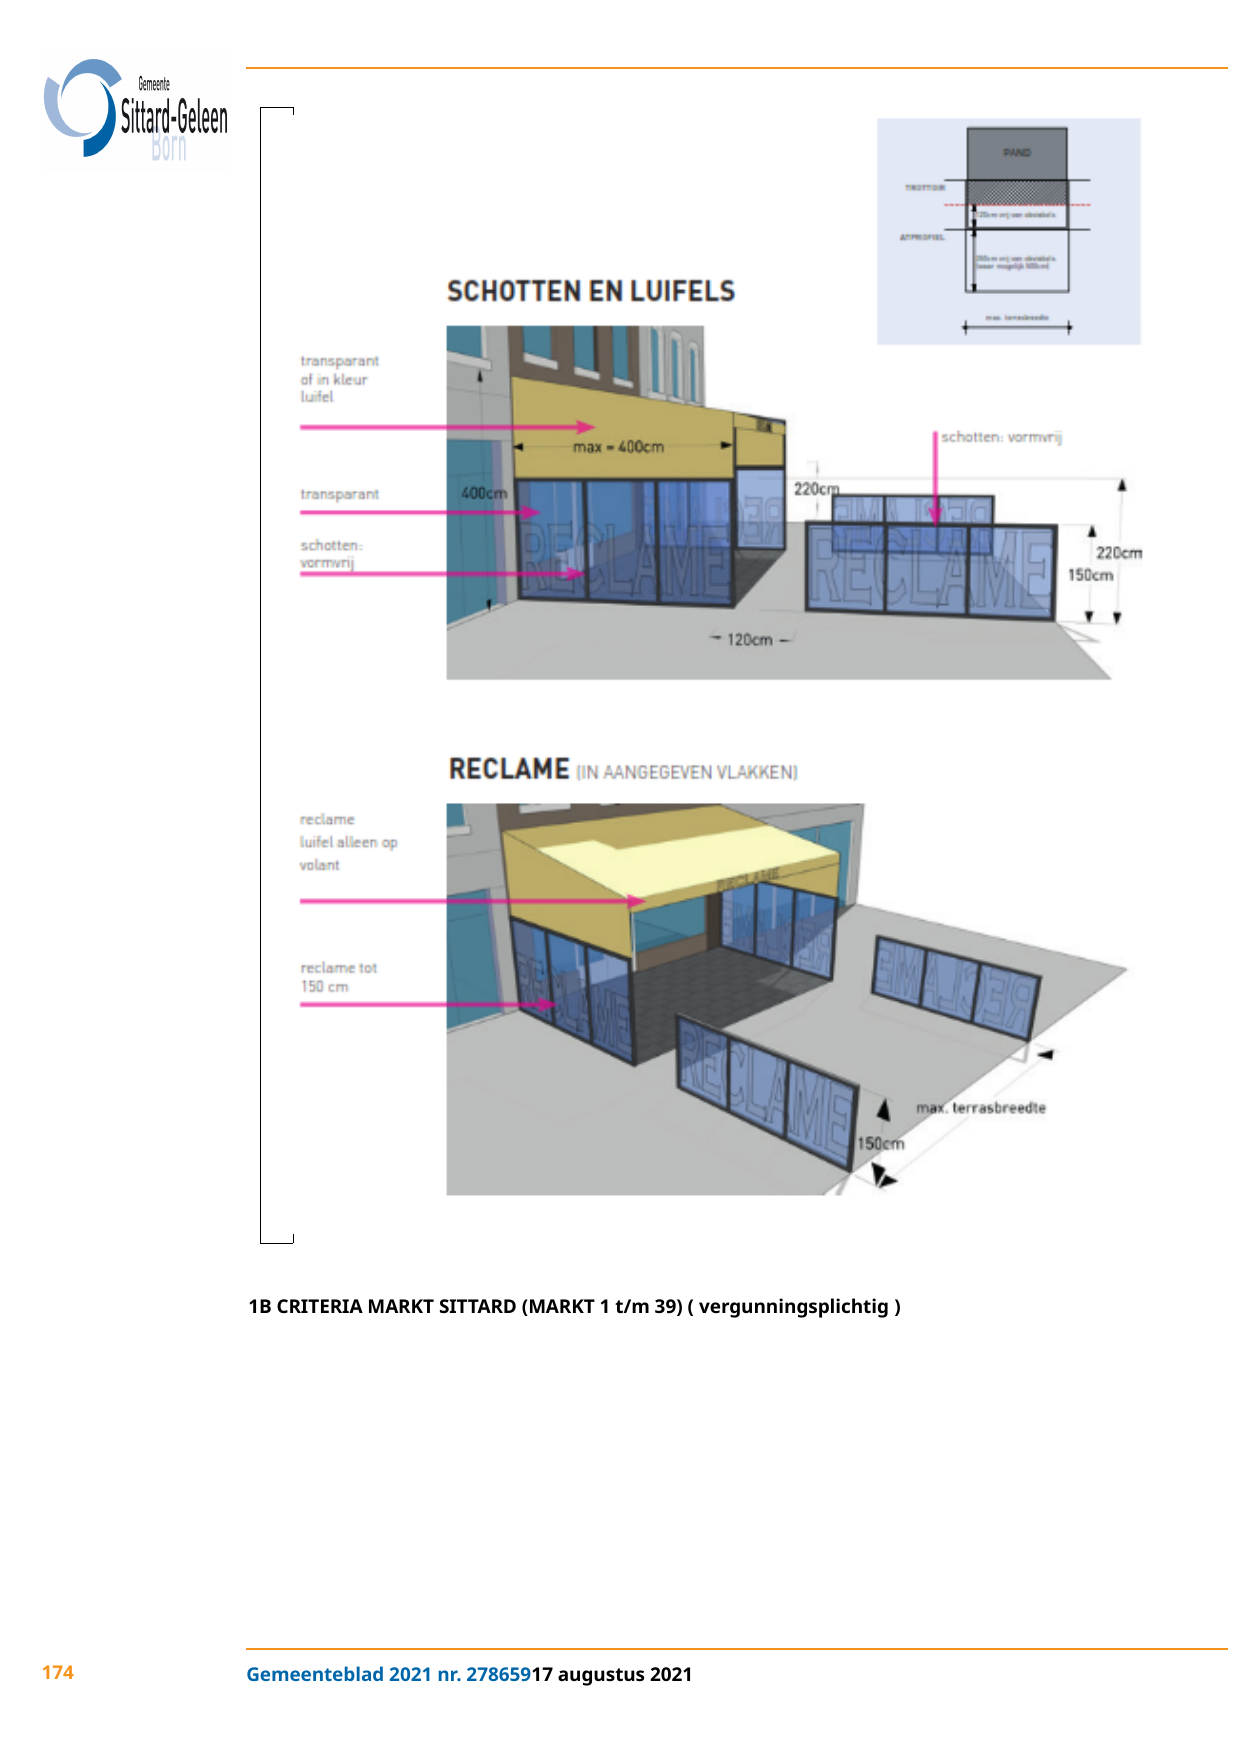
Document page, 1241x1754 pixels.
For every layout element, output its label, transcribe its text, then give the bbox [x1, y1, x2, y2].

picture [268, 115, 1173, 1234]
picture [41, 47, 231, 172]
text 1B CRITERIA MARKT SITTARD (MARKT 1 t/m 39) ( vergunningsplichtig ) [248, 1294, 1152, 1319]
